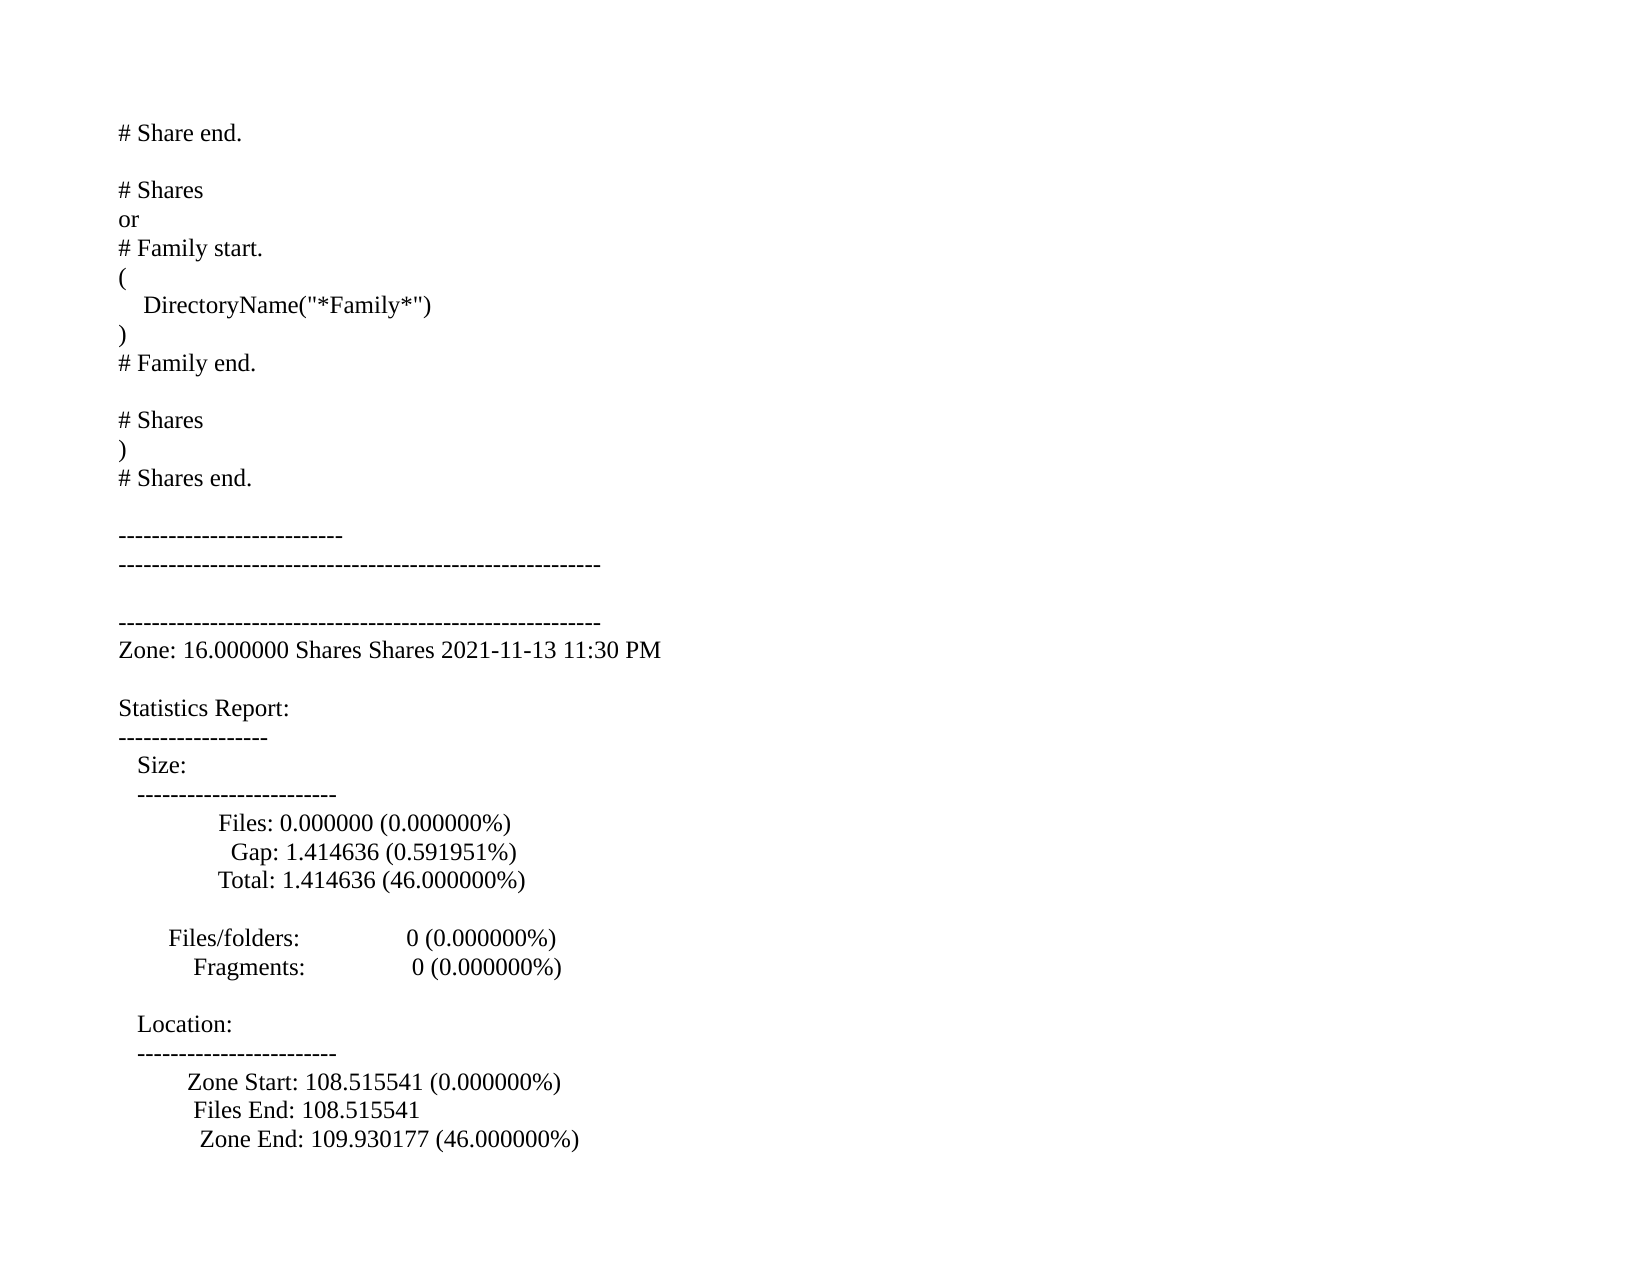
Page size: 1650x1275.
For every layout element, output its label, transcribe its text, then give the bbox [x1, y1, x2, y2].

text ) [118, 319, 1532, 348]
text Size: [118, 751, 1532, 779]
text # Family end. [118, 348, 1532, 377]
text Location: [118, 1009, 1532, 1038]
text # Family start. [118, 233, 1532, 262]
text Fragments: 0 (0.000000%) [118, 952, 1532, 981]
text ) [118, 434, 1532, 463]
text Zone Start: 108.515541 (0.000000%) [118, 1067, 1532, 1096]
text Statistics Report: [118, 693, 1532, 722]
text # Share end. [118, 118, 1532, 147]
text or [118, 204, 1532, 233]
text ------------------------ [118, 1038, 1532, 1067]
text Files End: 108.515541 [118, 1096, 1532, 1124]
text # Shares end. [118, 463, 1532, 492]
text Zone: 16.000000 Shares Shares 2021-11-13 11:30 PM [118, 636, 1532, 664]
text Gap: 1.414636 (0.591951%) [118, 837, 1532, 866]
text DirectoryName("*Family*") [118, 291, 1532, 319]
text Total: 1.414636 (46.000000%) [118, 866, 1532, 894]
text Zone End: 109.930177 (46.000000%) [118, 1124, 1532, 1153]
text ( [118, 262, 1532, 291]
text --------------------------- [118, 521, 1532, 549]
text ------------------------ [118, 779, 1532, 808]
text ---------------------------------------------------------- [118, 607, 1532, 636]
text Files/folders: 0 (0.000000%) [118, 923, 1532, 952]
text # Shares [118, 176, 1532, 204]
text ---------------------------------------------------------- [118, 549, 1532, 578]
text Files: 0.000000 (0.000000%) [118, 808, 1532, 837]
text # Shares [118, 406, 1532, 434]
text ------------------ [118, 722, 1532, 751]
